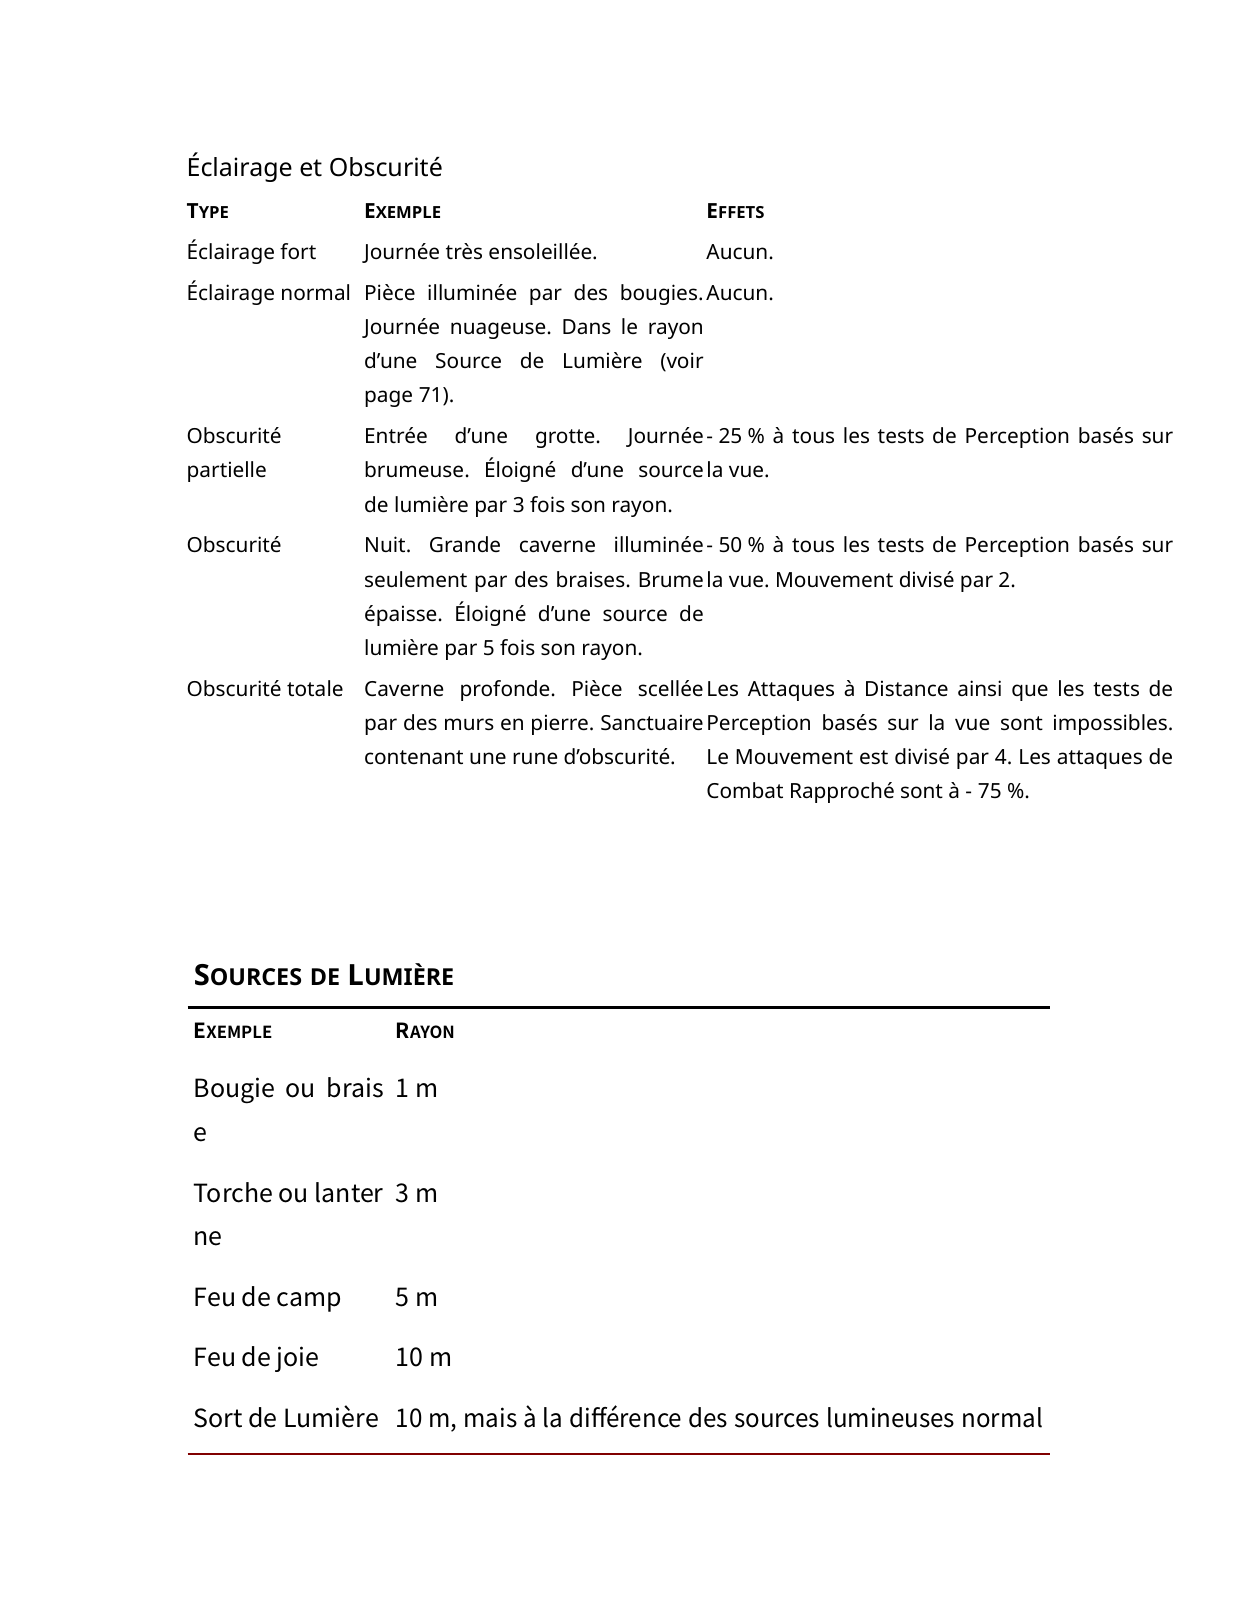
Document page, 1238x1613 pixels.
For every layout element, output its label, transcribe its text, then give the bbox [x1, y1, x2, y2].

table_cell - 25 % à tous les tests de Perception basés sur la vue. [705, 422, 1175, 531]
table_cell Aucun. [705, 238, 1175, 278]
table_cell Éclairage fort [185, 238, 363, 278]
table_cell Obscurité partielle [185, 422, 363, 531]
table_cell Exemple [188, 1009, 390, 1063]
table_cell Bougie ou braise [188, 1063, 390, 1167]
table_cell Journée très ensoleillée. [363, 238, 705, 278]
table_cell Feu de joie [188, 1332, 390, 1392]
table_cell Entrée d’une grotte. Journée brumeuse. Éloigné d’une source de lumière par 3 fois son rayon. [363, 422, 705, 531]
table_cell Exemple [363, 197, 705, 237]
table_cell Sort de Lumière [188, 1393, 390, 1453]
table_header Sources de Lumière [188, 924, 1050, 1006]
table_cell Effets [705, 197, 1175, 237]
table_cell Éclairage normal [185, 279, 363, 422]
table_cell Aucun. [705, 279, 1175, 422]
table_cell 10 m, mais à la différence des sources lumineuses normal [390, 1393, 1050, 1453]
table_cell Nuit. Grande caverne illuminée seulement par des braises. Brume épaisse. Éloigné d’une source de lumière par 5 fois son rayon. [363, 531, 705, 674]
table_cell Rayon [390, 1009, 1050, 1063]
table_header Éclairage et Obscurité [185, 150, 1175, 197]
table_cell Type [185, 197, 363, 237]
table_cell Caverne profonde. Pièce scellée par des murs en pierre. Sanctuaire contenant une rune d’obscurité. [363, 674, 705, 817]
table_cell Feu de camp [188, 1271, 390, 1332]
table_cell 10 m [390, 1332, 1050, 1392]
table_cell 3 m [390, 1167, 1050, 1271]
table_cell Pièce illuminée par des bougies. Journée nuageuse. Dans le rayon d’une Source de Lumière (voir page 71). [363, 279, 705, 422]
table_cell Obscurité totale [185, 674, 363, 817]
table_cell 5 m [390, 1271, 1050, 1332]
table_cell 1 m [390, 1063, 1050, 1167]
table_cell Les Attaques à Distance ainsi que les tests de Perception basés sur la vue sont impossibles. Le Mouvement est divisé par 4. Les attaques de Combat Rapproché sont à - 75 %. [705, 674, 1175, 817]
table_cell Obscurité [185, 531, 363, 674]
table_cell Torche ou lanterne [188, 1167, 390, 1271]
table_cell - 50 % à tous les tests de Perception basés sur la vue. Mouvement divisé par 2. [705, 531, 1175, 674]
